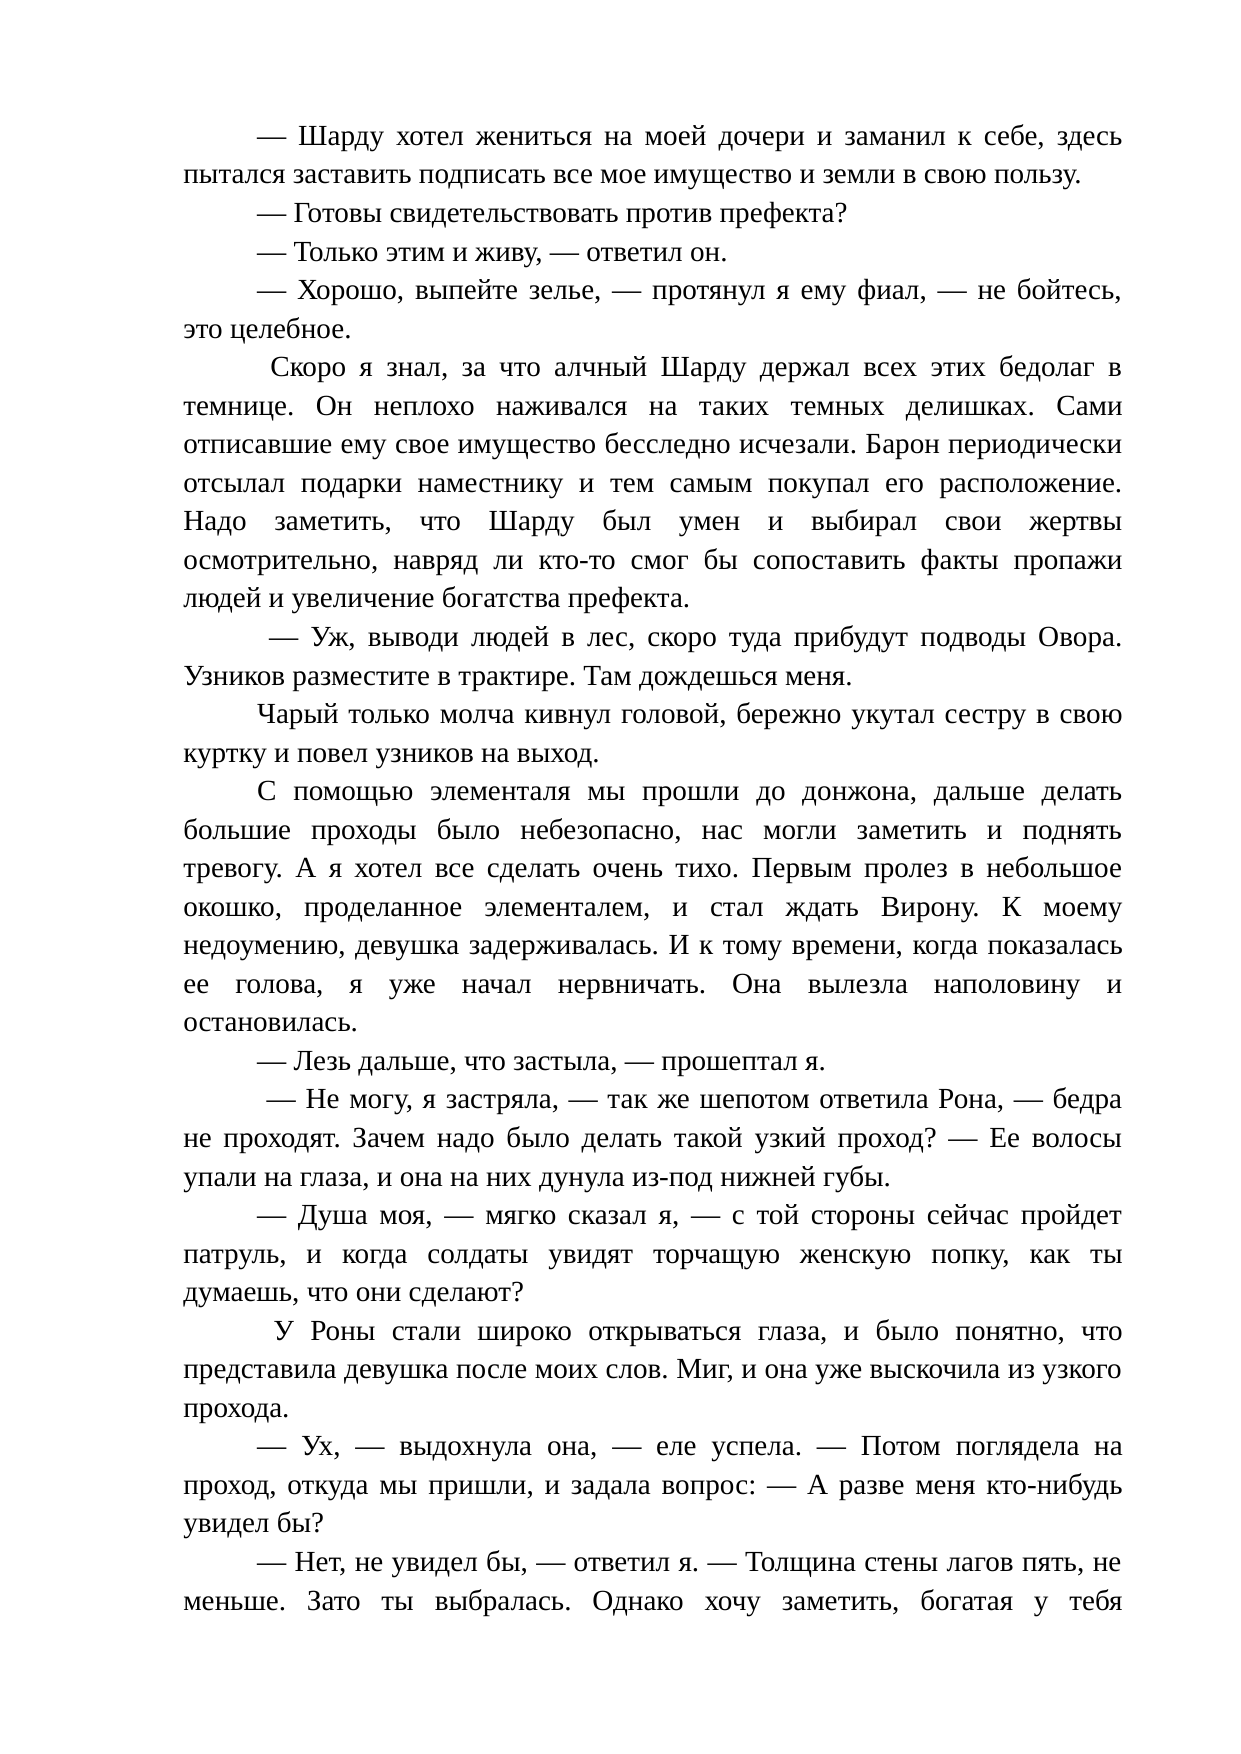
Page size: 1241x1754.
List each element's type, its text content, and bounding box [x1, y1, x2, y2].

text — Хорошо, выпейте зелье, — протянул я ему фиал, — не бойтесь, это целебное. [183, 272, 1123, 344]
text — Уж, выводи людей в лес, скоро туда прибудут подводы Овора. Узников разместите в трактире. Там дождешься меня. [183, 619, 1123, 691]
text У Роны стали широко открываться глаза, и было понятно, что представила девушка после моих слов. Миг, и она уже выскочила из узкого прохода. [183, 1313, 1123, 1423]
text — Душа моя, — мягко сказал я, — с той стороны сейчас пройдет патруль, и когда солдаты увидят торчащую женскую попку, как ты думаешь, что они сделают? [183, 1197, 1123, 1308]
text — Ух, — выдохнула она, — еле успела. — Потом поглядела на проход, откуда мы пришли, и задала вопрос: — А разве меня кто-нибудь увидел бы? [183, 1428, 1123, 1539]
text — Не могу, я застряла, — так же шепотом ответила Рона, — бедра не проходят. Зачем надо было делать такой узкий проход? — Ее волосы упали на глаза, и она на них дунула из-под нижней губы. [183, 1082, 1123, 1192]
text — Шарду хотел жениться на моей дочери и заманил к себе, здесь пытался заставить подписать все мое имущество и земли в свою пользу. [183, 118, 1123, 190]
text — Только этим и живу, — ответил он. [183, 234, 1123, 267]
text С помощью элементаля мы прошли до донжона, дальше делать большие проходы было небезопасно, нас могли заметить и поднять тревогу. А я хотел все сделать очень тихо. Первым пролез в небольшое окошко, проделанное элементалем, и стал ждать Вирону. К моему недоумению, девушка задерживалась. И к тому времени, когда показалась ее голова, я уже начал нервничать. Она вылезла наполовину и остановилась. [183, 773, 1123, 1038]
text — Готовы свидетельствовать против префекта? [183, 195, 1123, 229]
text — Нет, не увидел бы, — ответил я. — Толщина стены лагов пять, не меньше. Зато ты выбралась. Однако хочу заметить, богатая у тебя [183, 1544, 1123, 1616]
text Чарый только молча кивнул головой, бережно укутал сестру в свою куртку и повел узников на выход. [183, 696, 1123, 768]
text — Лезь дальше, что застыла, — прошептал я. [183, 1043, 1123, 1077]
text Скоро я знал, за что алчный Шарду держал всех этих бедолаг в темнице. Он неплохо наживался на таких темных делишках. Сами отписавшие ему свое имущество бесследно исчезали. Барон периодически отсылал подарки наместнику и тем самым покупал его расположение. Надо заметить, что Шарду был умен и выбирал свои жертвы осмотрительно, навряд ли кто-то смог бы сопоставить факты пропажи людей и увеличение богатства префекта. [183, 349, 1123, 614]
